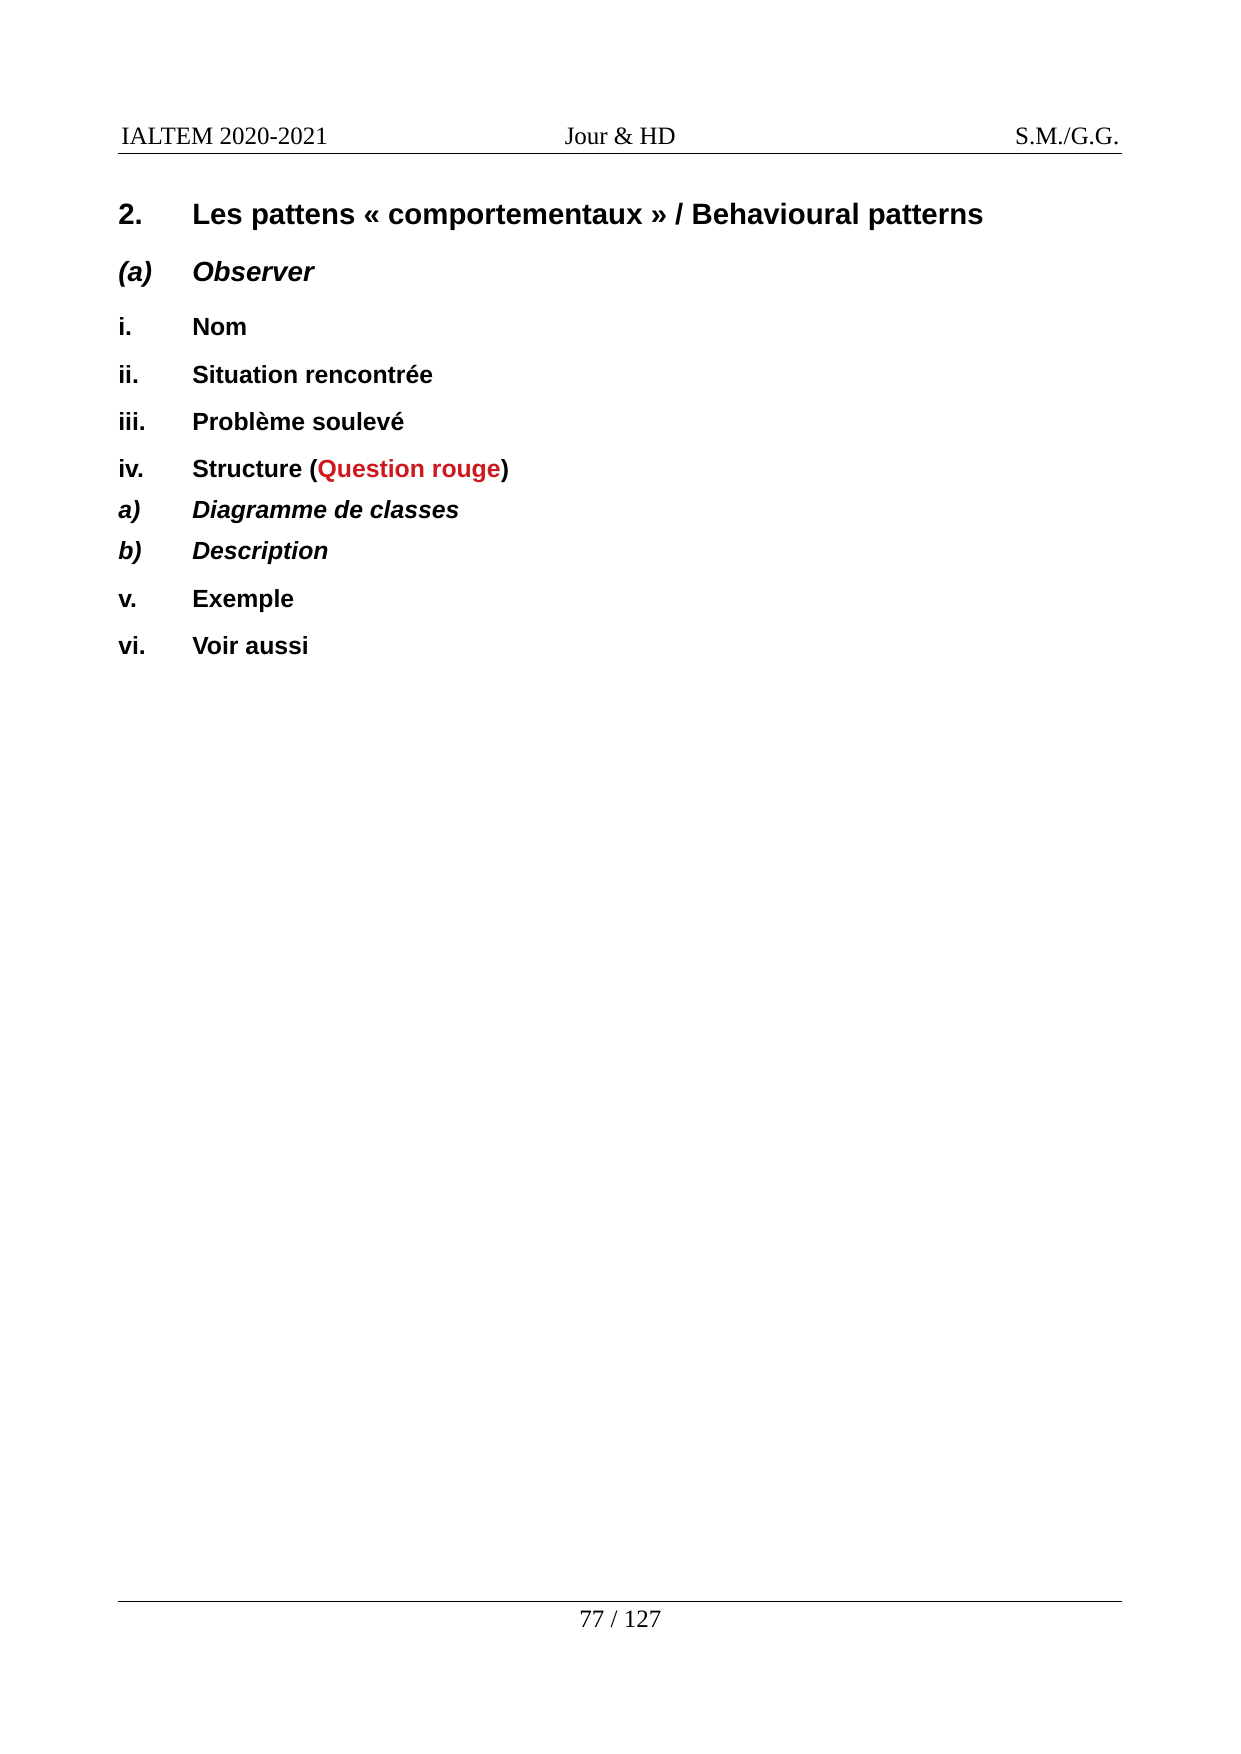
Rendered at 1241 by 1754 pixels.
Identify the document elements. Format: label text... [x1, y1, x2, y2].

subtitle Description [118, 536, 1122, 565]
subtitle Observer [118, 256, 1122, 287]
subtitle Diagramme de classes [118, 495, 1122, 524]
subtitle Voir aussi [118, 631, 1122, 659]
subtitle Situation rencontrée [118, 360, 1122, 388]
subtitle Nom [118, 312, 1122, 341]
subtitle Structure (Question rouge) [118, 454, 1122, 483]
subtitle Problème soulevé [118, 407, 1122, 436]
subtitle Les pattens « comportementaux » / Behavioural patterns [118, 197, 1122, 231]
subtitle Exemple [118, 584, 1122, 612]
